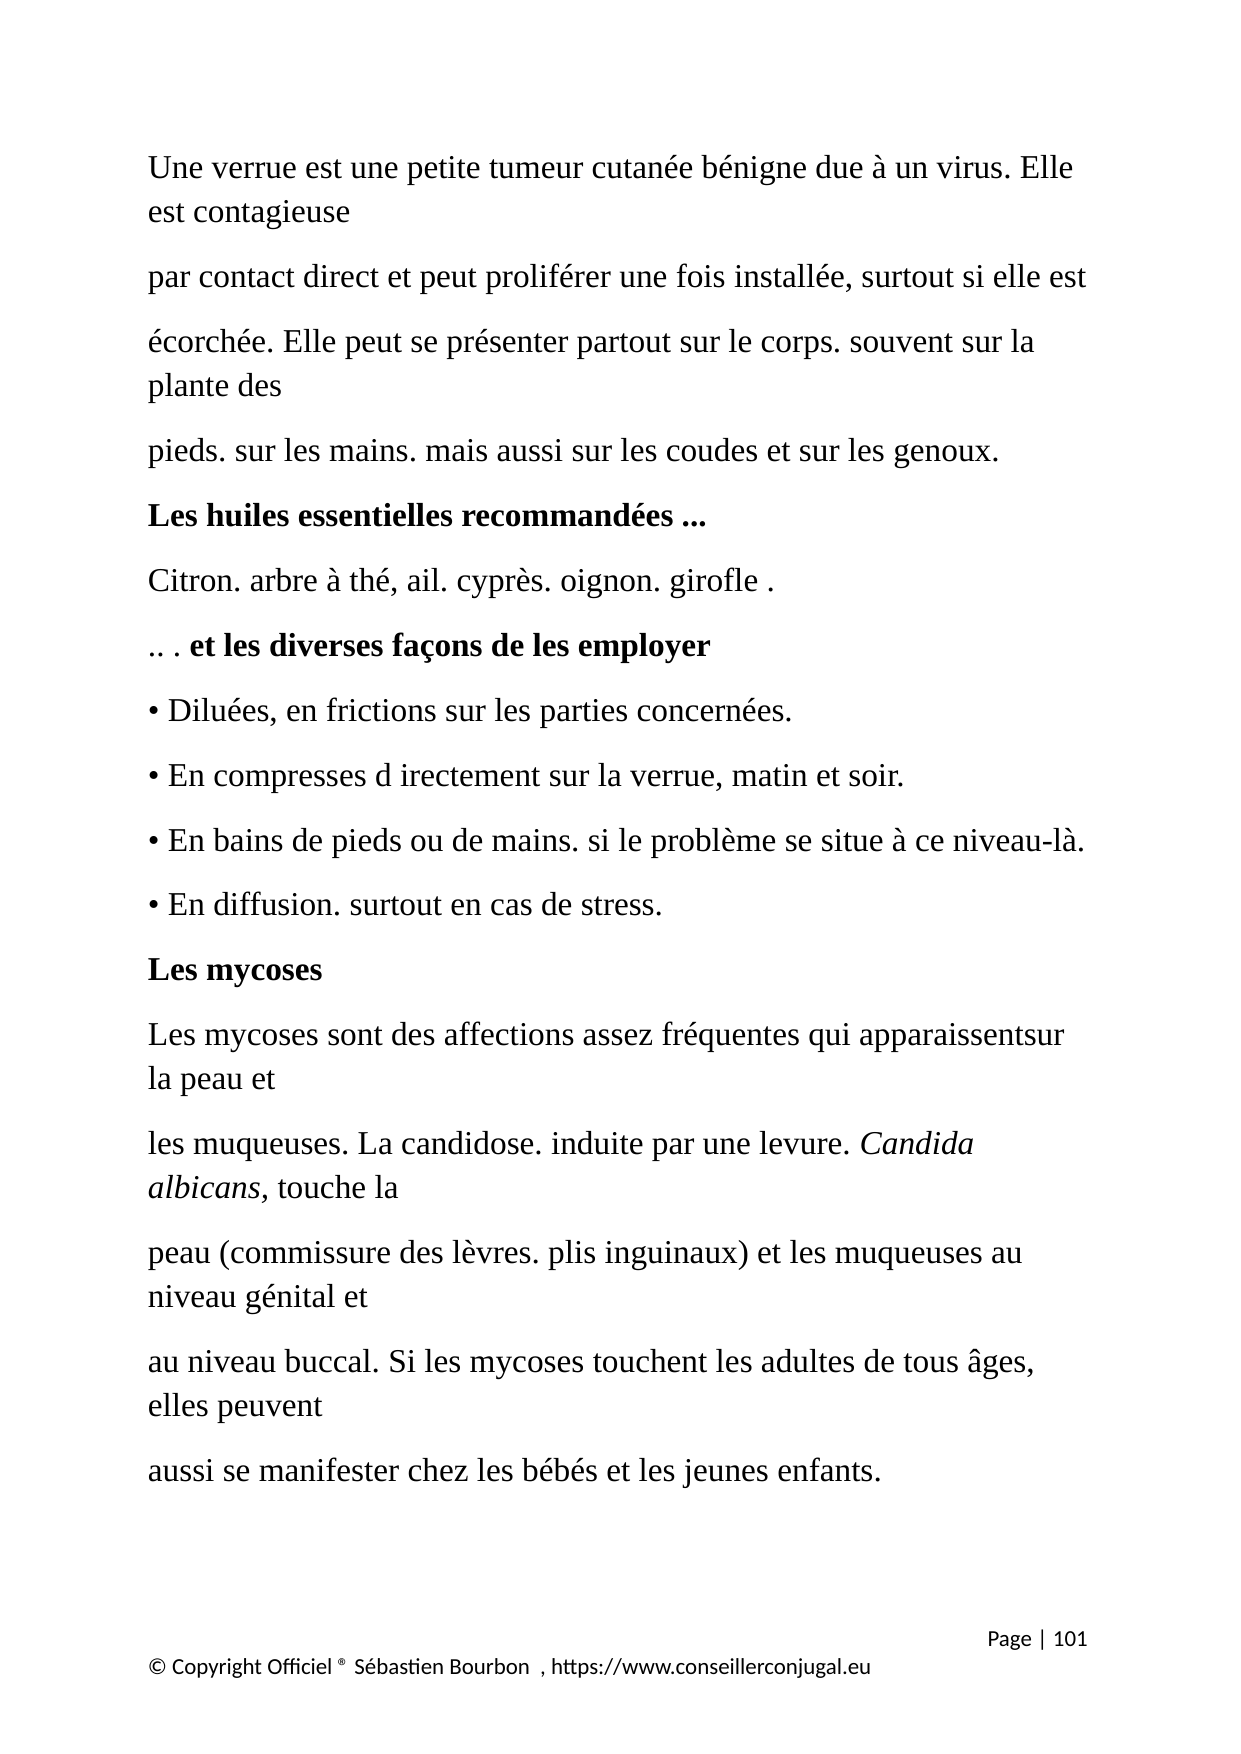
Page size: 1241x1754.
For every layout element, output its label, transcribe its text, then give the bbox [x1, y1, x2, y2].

text • En bains de pieds ou de mains. si le problème se situe à ce niveau-là. [148, 820, 1093, 858]
text Les mycoses sont des affections assez fréquentes qui apparaissentsur la peau et [148, 1014, 1093, 1097]
text écorchée. Elle peut se présenter partout sur le corps. souvent sur la plante des [148, 321, 1093, 404]
text pieds. sur les mains. mais aussi sur les coudes et sur les genoux. [148, 430, 1093, 469]
text aussi se manifester chez les bébés et les jeunes enfants. [148, 1450, 1093, 1489]
text Citron. arbre à thé, ail. cyprès. oignon. girofle . [148, 560, 1093, 598]
text les muqueuses. La candidose. induite par une levure. Candida albicans, touche la [148, 1123, 1093, 1206]
text Une verrue est une petite tumeur cutanée bénigne due à un virus. Elle est contagieuse [148, 148, 1093, 230]
text • En compresses d irectement sur la verrue, matin et soir. [148, 755, 1093, 793]
text Les huiles essentielles recommandées ... [148, 495, 1093, 534]
text • En diffusion. surtout en cas de stress. [148, 885, 1093, 923]
text au niveau buccal. Si les mycoses touchent les adultes de tous âges, elles peuvent [148, 1341, 1093, 1424]
text • Diluées, en frictions sur les parties concernées. [148, 690, 1093, 728]
text .. . et les diverses façons de les employer [148, 625, 1093, 663]
text Les mycoses [148, 949, 1093, 988]
text peau (commissure des lèvres. plis inguinaux) et les muqueuses au niveau génital et [148, 1232, 1093, 1315]
text par contact direct et peut proliférer une fois installée, surtout si elle est [148, 257, 1093, 295]
